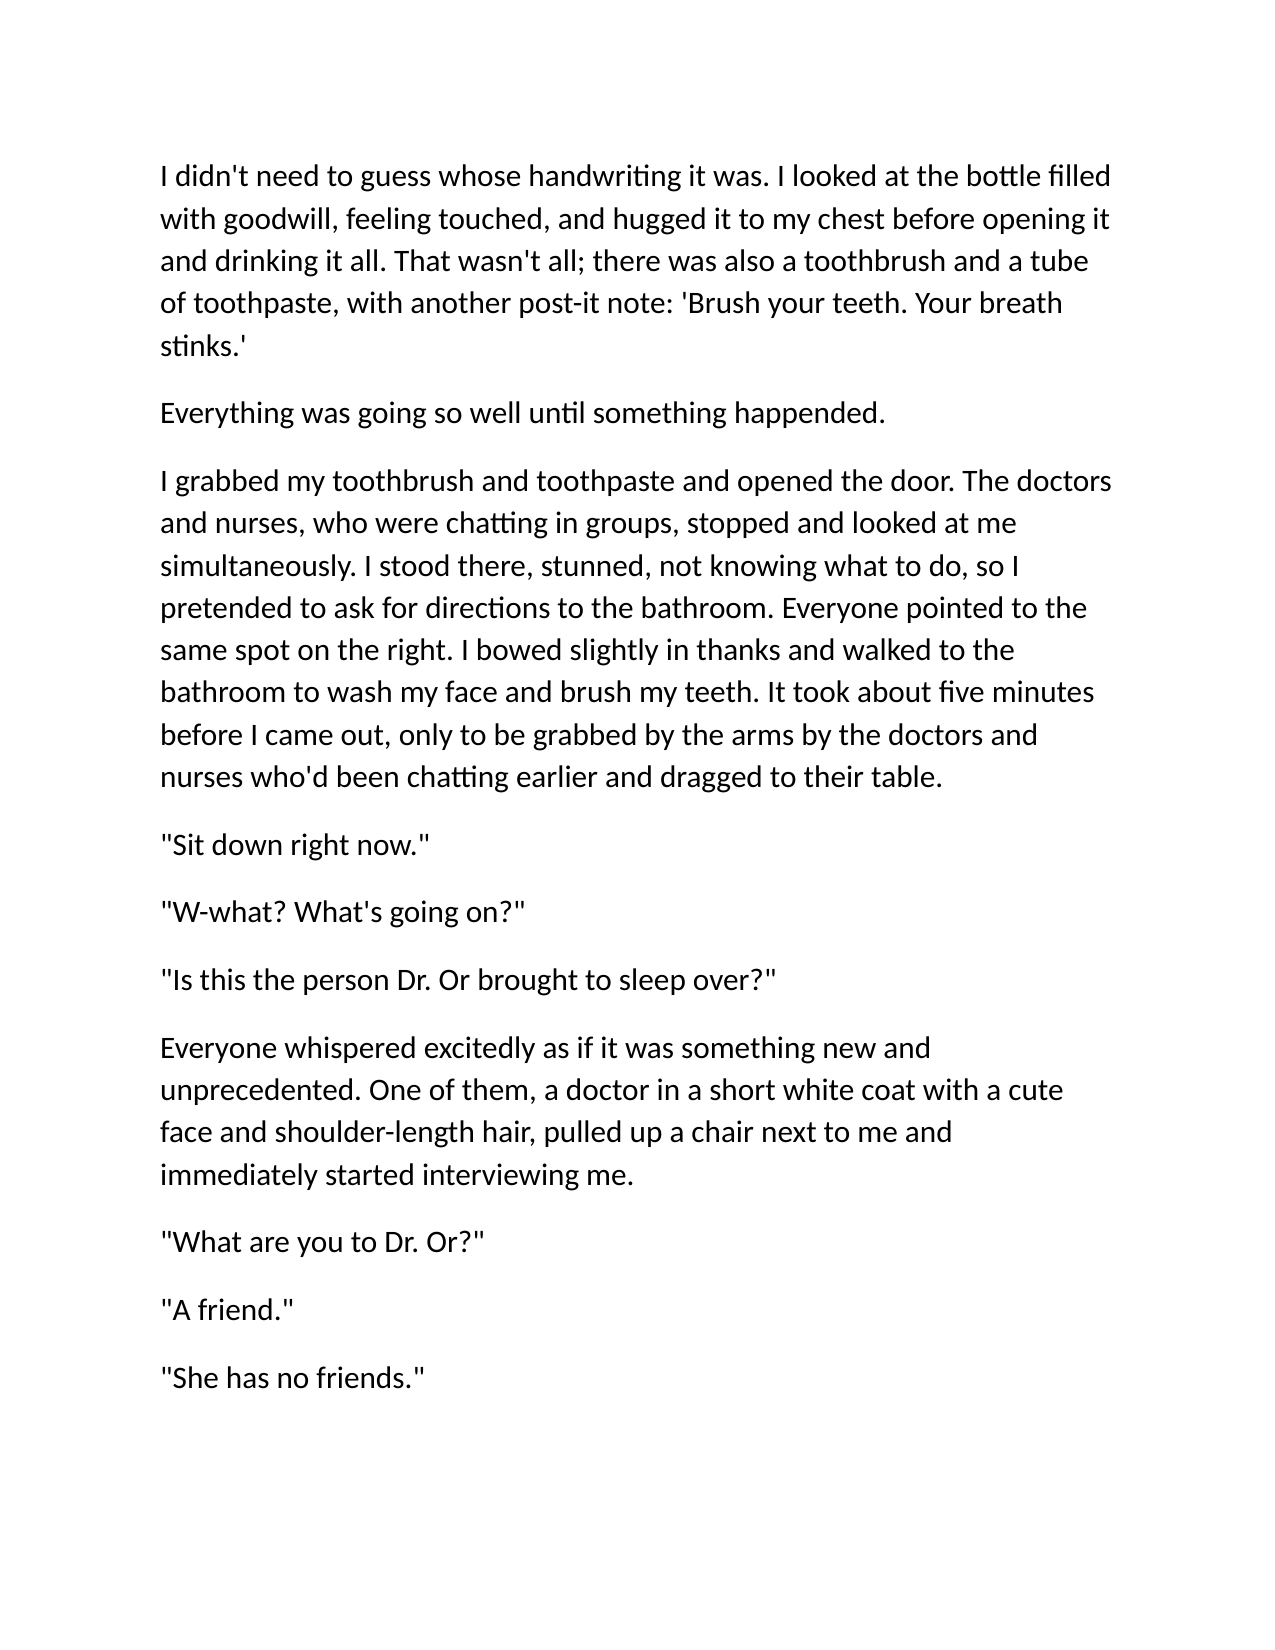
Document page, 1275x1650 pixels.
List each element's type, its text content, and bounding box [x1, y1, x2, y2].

text "W-what? What's going on?" [160, 892, 1113, 931]
text Everyone whispered excitedly as if it was something new and unprecedented. One of them, a doctor in a short white coat with a cute face and shoulder-length hair, pulled up a chair next to me and immediately started interviewing me. [160, 1028, 1113, 1193]
text "What are you to Dr. Or?" [160, 1222, 1113, 1261]
text Everything was going so well until something happended. [160, 393, 1113, 431]
text "Is this the person Dr. Or brought to sleep over?" [160, 960, 1113, 998]
text "A friend." [160, 1290, 1113, 1328]
text "Sit down right now." [160, 825, 1113, 863]
text I grabbed my toothbrush and toothpaste and opened the door. The doctors and nurses, who were chatting in groups, stopped and looked at me simultaneously. I stood there, stunned, not knowing what to do, so I pretended to ask for directions to the bathroom. Everyone pointed to the same spot on the right. I bowed slightly in thanks and walked to the bathroom to wash my face and brush my teeth. It took about five minutes before I came out, only to be grabbed by the arms by the doctors and nurses who'd been chatting earlier and dragged to their table. [160, 461, 1113, 795]
text "She has no friends." [160, 1358, 1113, 1396]
text I didn't need to guess whose handwriting it was. I looked at the bottle filled with goodwill, feeling touched, and hugged it to my chest before opening it and drinking it all. That wasn't all; there was also a toothbrush and a tube of toothpaste, with another post-it note: 'Brush your teeth. Your breath stinks.' [160, 156, 1113, 364]
